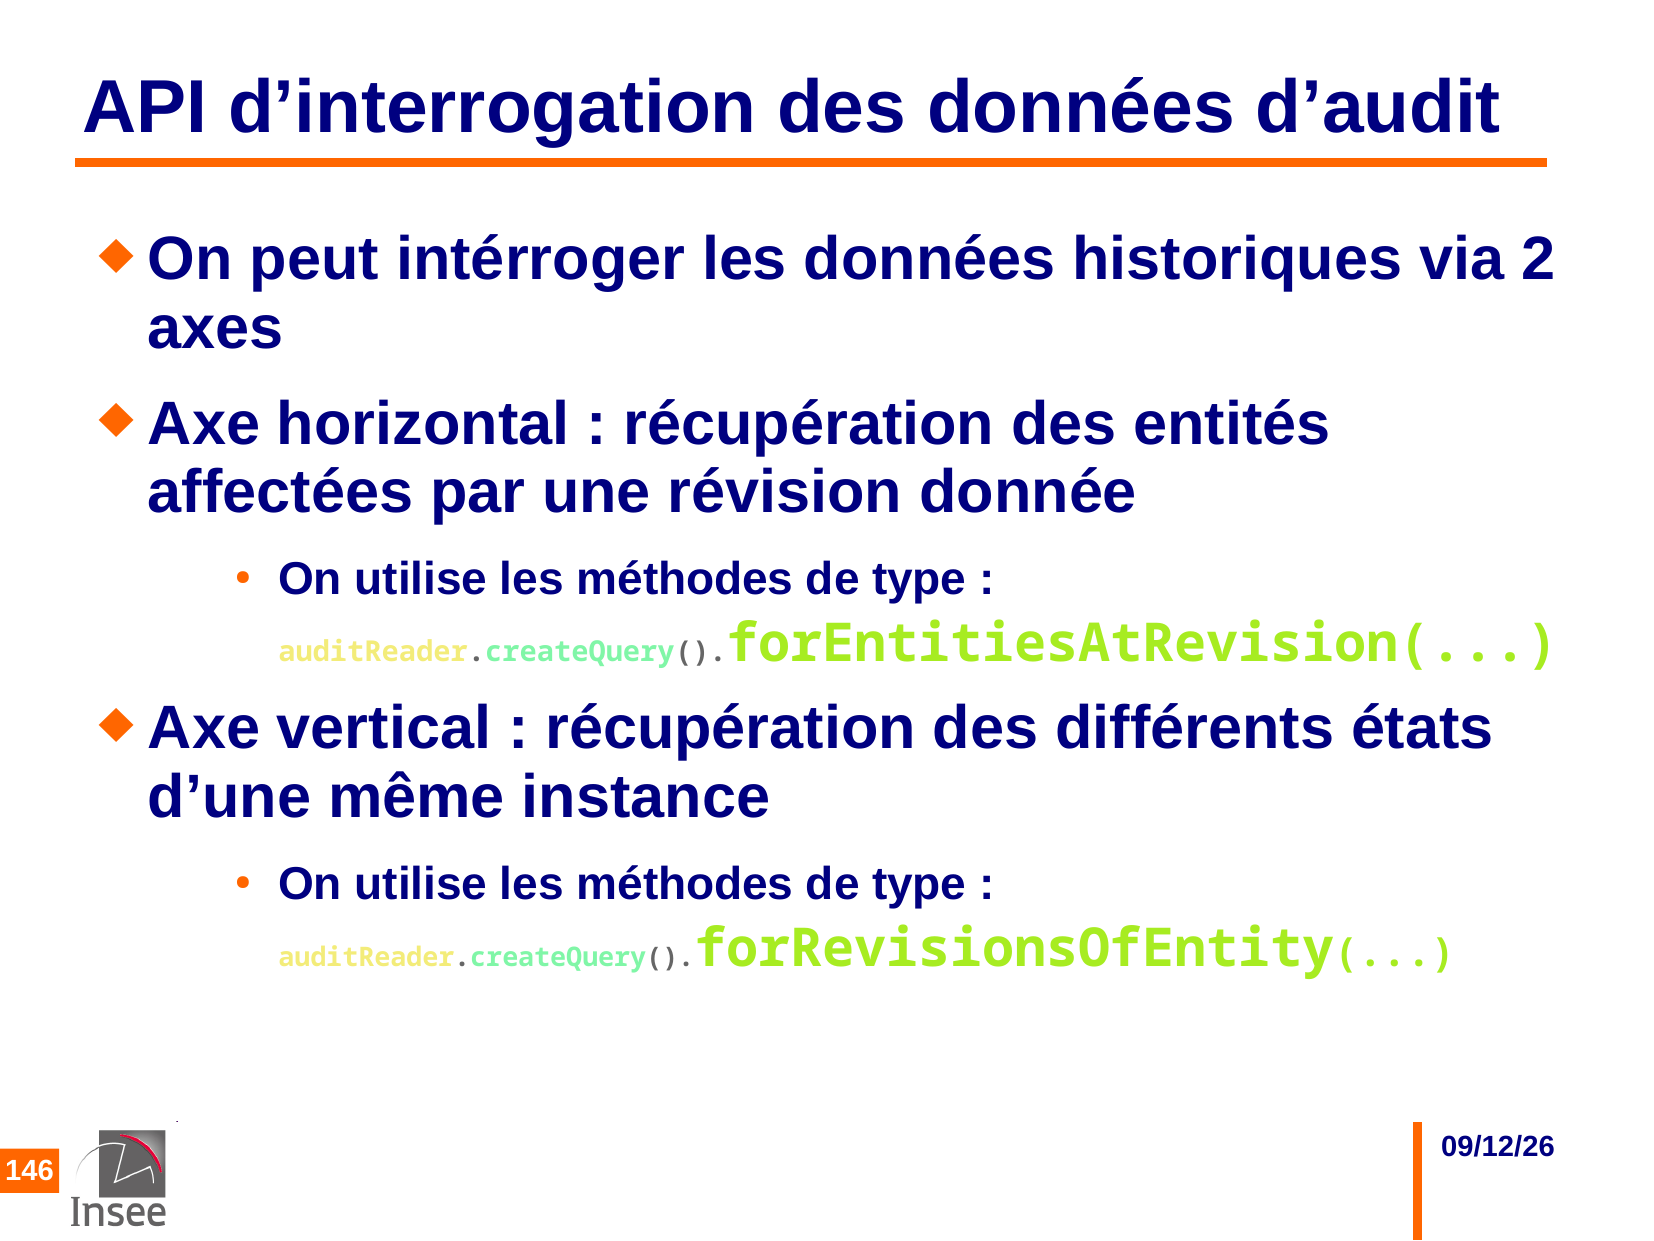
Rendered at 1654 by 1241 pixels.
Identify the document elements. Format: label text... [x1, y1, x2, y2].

picture [62, 1121, 178, 1241]
list On peut intérroger les données historiques via 2 axes Axe horizontal : récupération des entités affectées par une révision donnée On utilise les méthodes de type : auditReader.createQuery().forEntitiesAtRevision(...) Axe vertical : récupération des différents états d’une même instance On utilise les méthodes de type : auditReader.createQuery().forRevisionsOfEntity(...) [82, 224, 1571, 1063]
title API d’interrogation des données d’audit [82, 49, 1619, 163]
